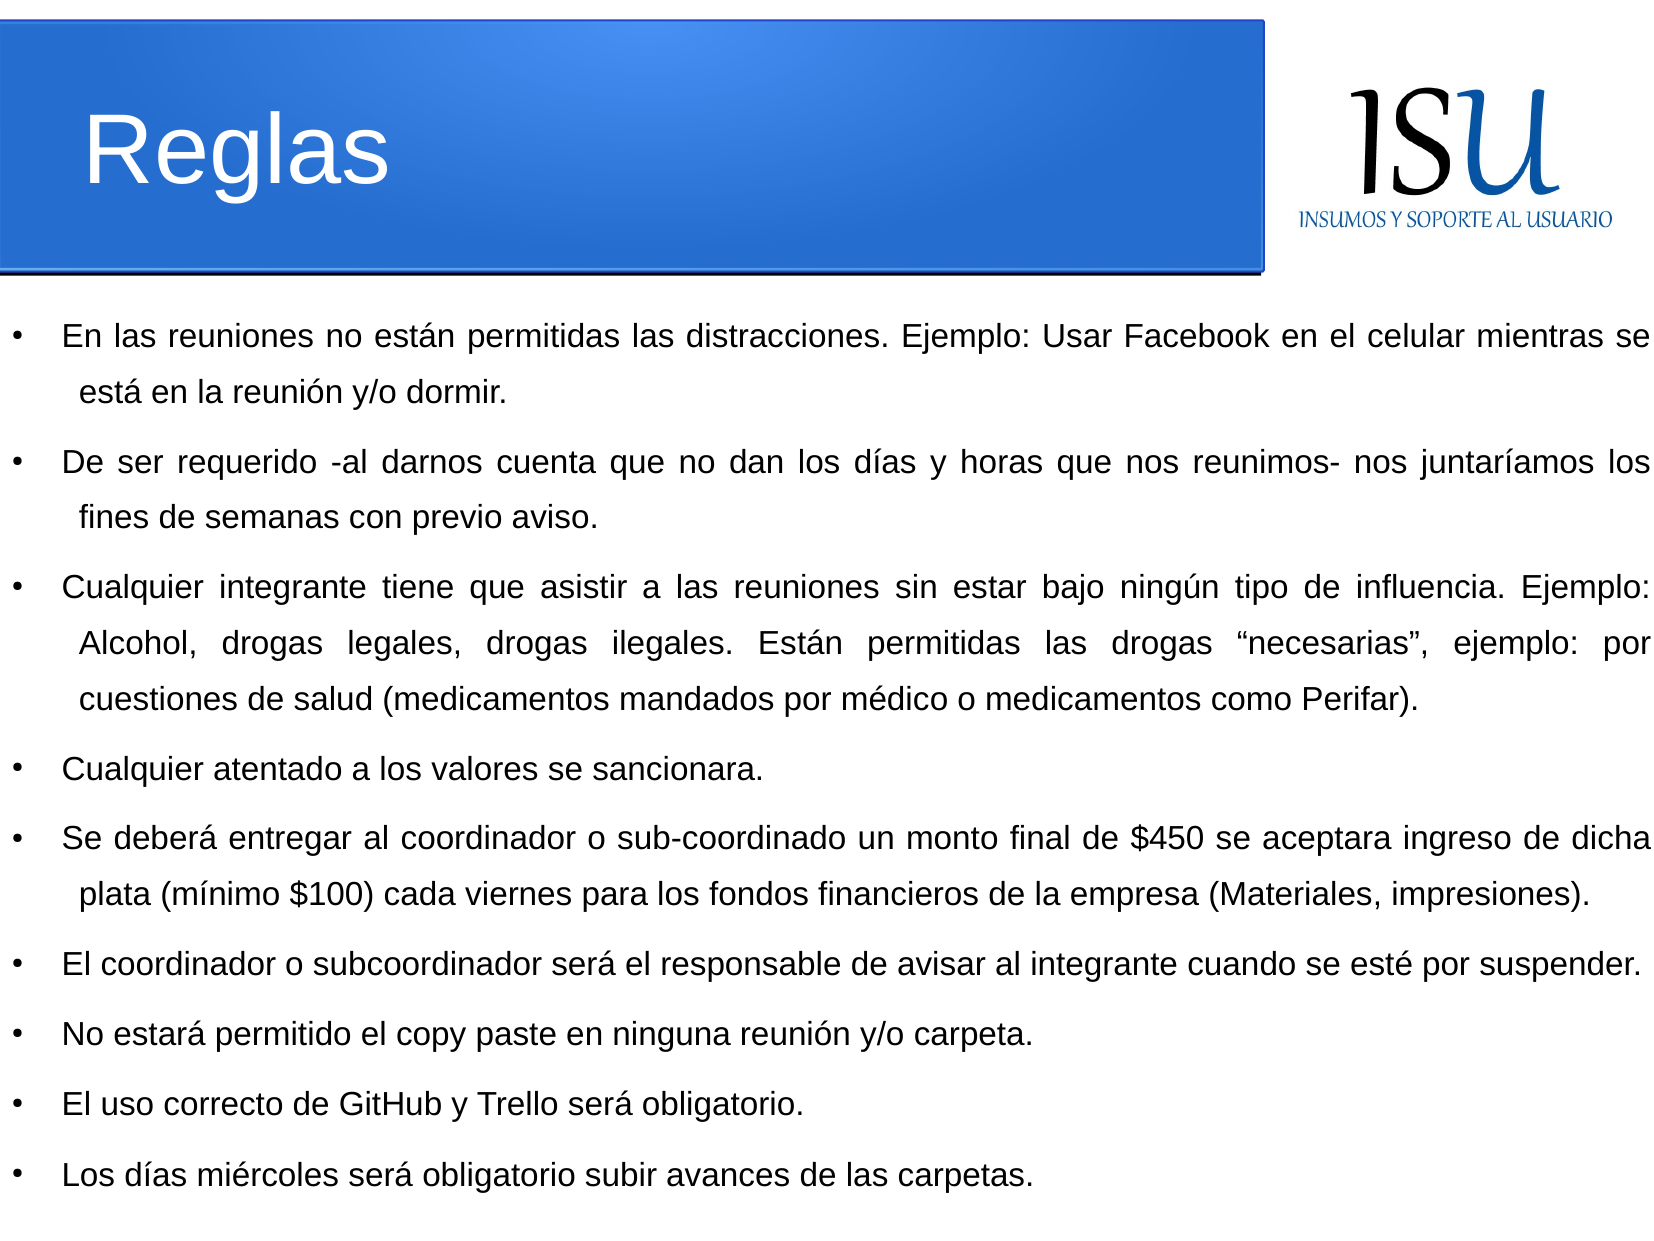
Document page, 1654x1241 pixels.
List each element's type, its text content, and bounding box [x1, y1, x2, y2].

title Reglas [82, 47, 1235, 252]
picture [1279, 56, 1636, 254]
list En las reuniones no están permitidas las distracciones. Ejemplo: Usar Facebook en el celular mientras se está en la reunión y/o dormir. De ser requerido -al darnos cuenta que no dan los días y horas que nos reunimos- nos juntaríamos los fines de semanas con previo aviso. Cualquier integrante tiene que asistir a las reuniones sin estar bajo ningún tipo de influencia. Ejemplo: Alcohol, drogas legales, drogas ilegales. Están permitidas las drogas “necesarias”, ejemplo: por cuestiones de salud (medicamentos mandados por médico o medicamentos como Perifar). Cualquier atentado a los valores se sancionara. Se deberá entregar al coordinador o sub-coordinado un monto final de $450 se aceptara ingreso de dicha plata (mínimo $100) cada viernes para los fondos financieros de la empresa (Materiales, impresiones). El coordinador o subcoordinador será el responsable de avisar al integrante cuando se esté por suspender. No estará permitido el copy paste en ninguna reunión y/o carpeta. El uso correcto de GitHub y Trello será obligatorio. Los días miércoles será obligatorio subir avances de las carpetas. [11, 299, 1654, 1241]
